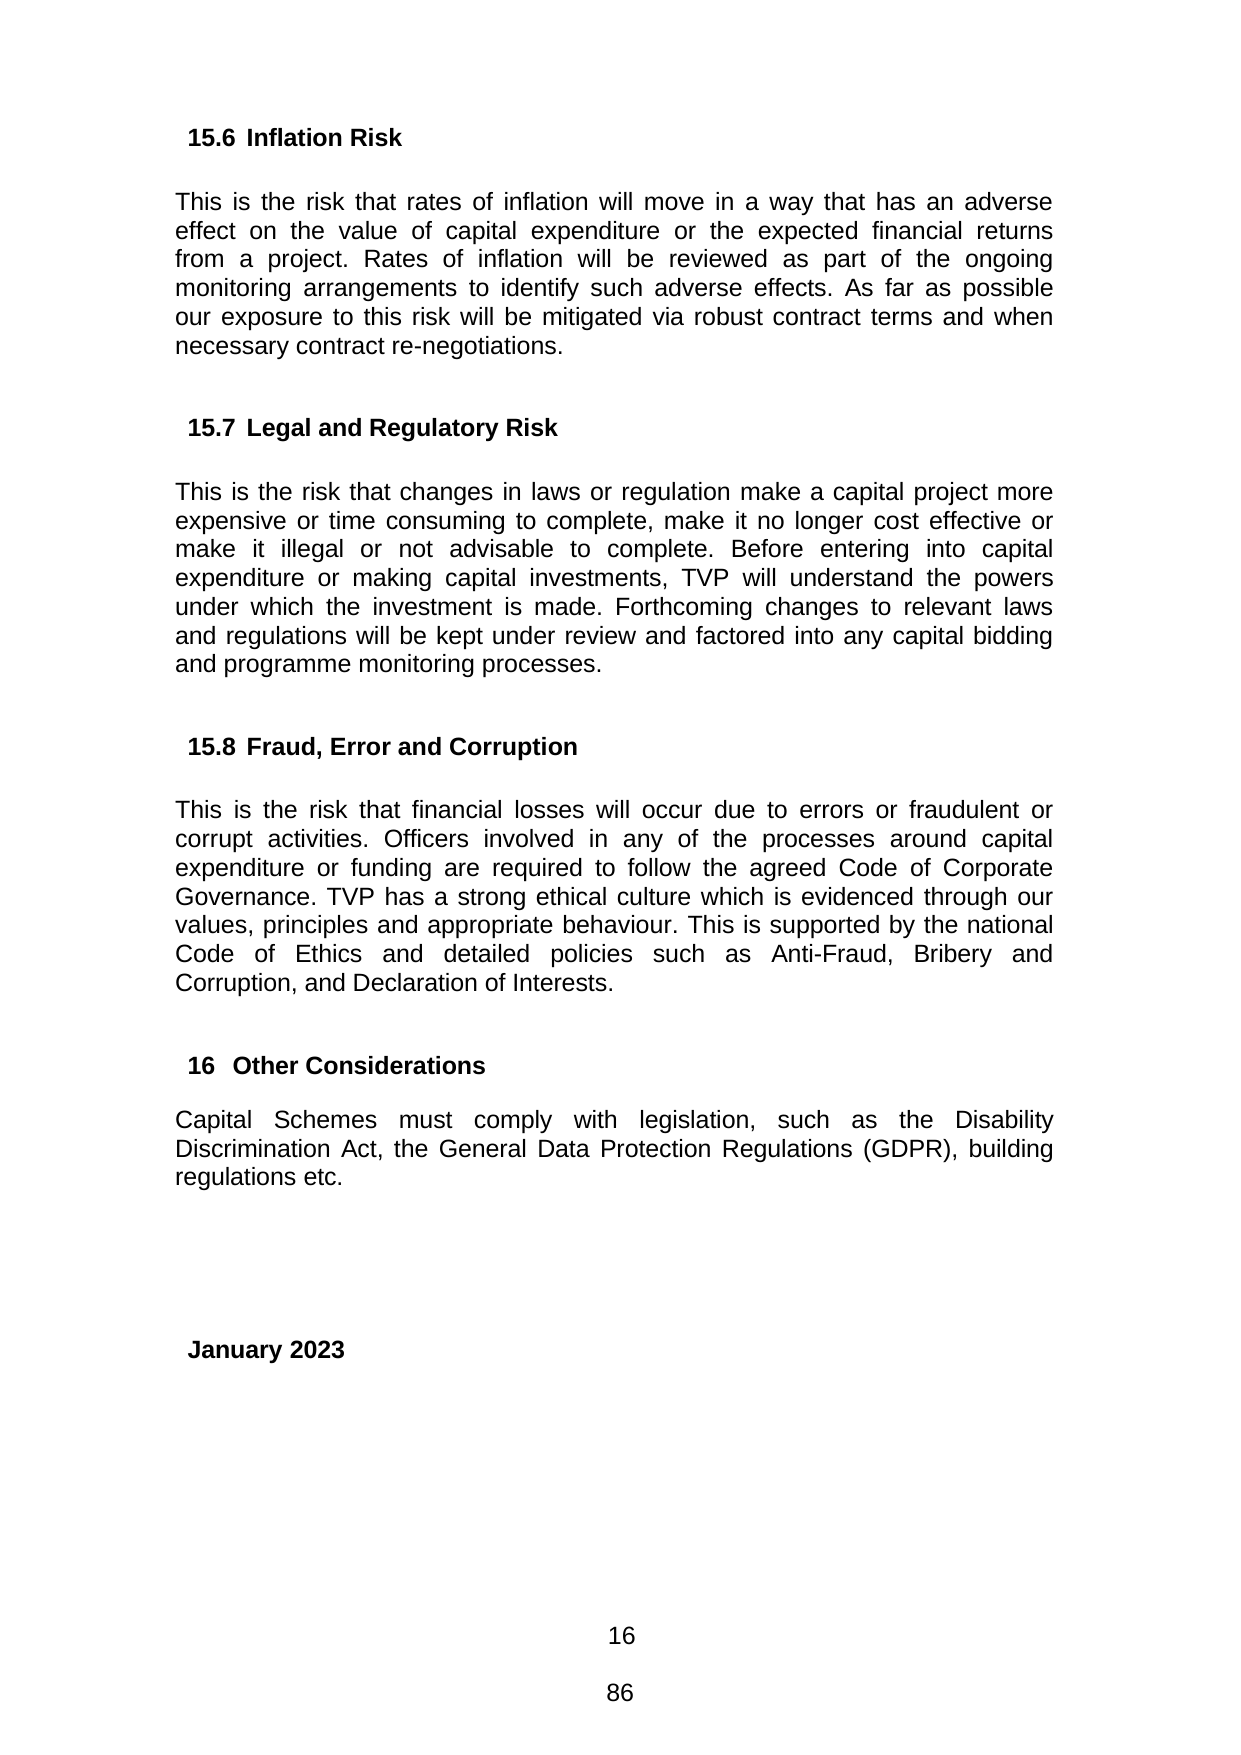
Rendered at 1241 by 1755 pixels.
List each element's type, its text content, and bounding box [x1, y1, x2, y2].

subtitle Fraud, Error and Corruption [187, 732, 1066, 761]
subtitle January 2023 [187, 1335, 1066, 1363]
subtitle Other Considerations [187, 1051, 1066, 1079]
text Capital Schemes must comply with legislation, such as the Disability Discrimination Act, the General Data Protection Regulations (GDPR), building regulations etc. [175, 1105, 1054, 1191]
subtitle Inflation Risk [187, 123, 1066, 152]
text This is the risk that rates of inflation will move in a way that has an adverse effect on the value of capital expenditure or the expected financial returns from a project. Rates of inflation will be reviewed as part of the ongoing monitoring arrangements to identify such adverse effects. As far as possible our exposure to this risk will be mitigated via robust contract terms and when necessary contract re-negotiations. [175, 187, 1054, 359]
text This is the risk that changes in laws or regulation make a capital project more expensive or time consuming to complete, make it no longer cost effective or make it illegal or not advisable to complete. Before entering into capital expenditure or making capital investments, TVP will understand the powers under which the investment is made. Forthcoming changes to relevant laws and regulations will be kept under review and factored into any capital bidding and programme monitoring processes. [175, 477, 1054, 678]
subtitle Legal and Regulatory Risk [187, 413, 1066, 442]
text This is the risk that financial losses will occur due to errors or fraudulent or corrupt activities. Officers involved in any of the processes around capital expenditure or funding are required to follow the agreed Code of Corporate Governance. TVP has a strong ethical culture which is evidenced through our values, principles and appropriate behaviour. This is supported by the national Code of Ethics and detailed policies such as Anti-Fraud, Bribery and Corruption, and Declaration of Interests. [175, 796, 1054, 997]
